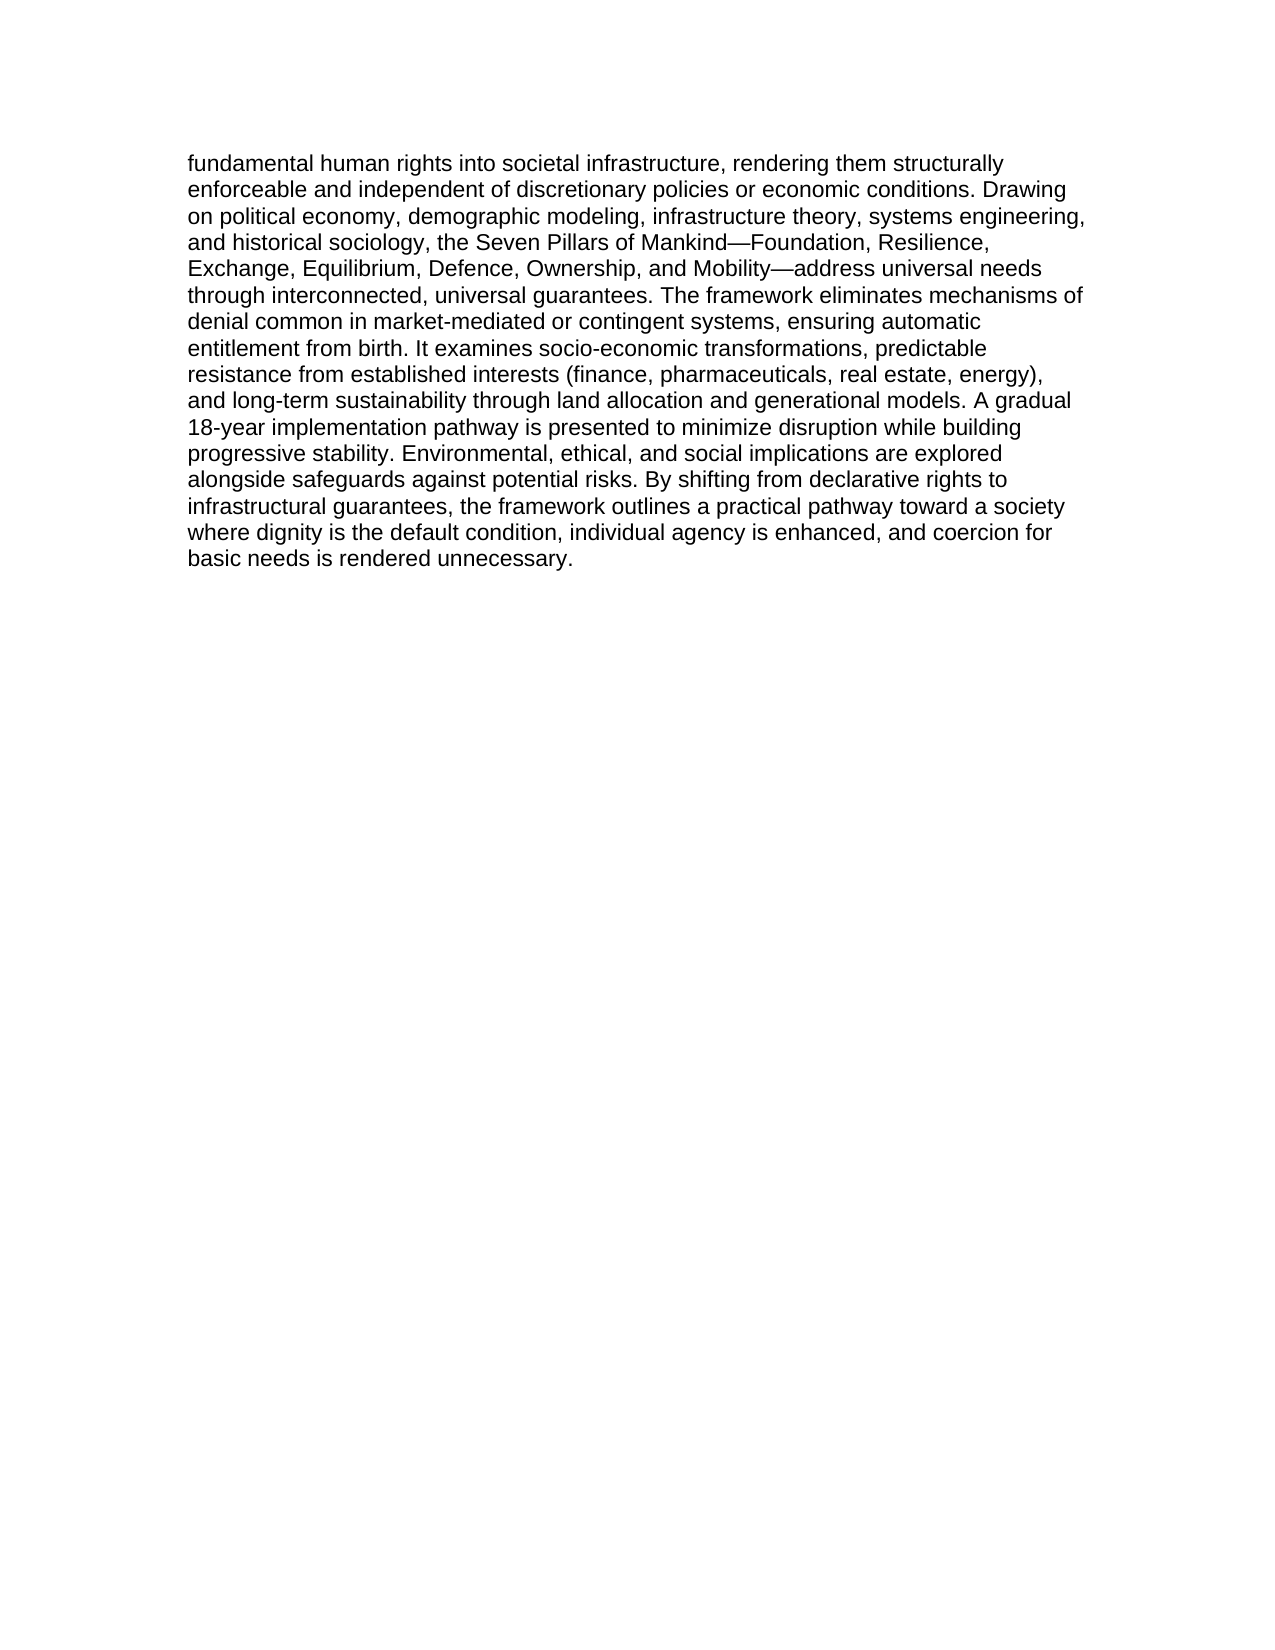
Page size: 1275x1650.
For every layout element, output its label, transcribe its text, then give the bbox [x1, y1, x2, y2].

text fundamental human rights into societal infrastructure, rendering them structurally enforceable and independent of discretionary policies or economic conditions. Drawing on political economy, demographic modeling, infrastructure theory, systems engineering, and historical sociology, the Seven Pillars of Mankind—Foundation, Resilience, Exchange, Equilibrium, Defence, Ownership, and Mobility—address universal needs through interconnected, universal guarantees. The framework eliminates mechanisms of denial common in market-mediated or contingent systems, ensuring automatic entitlement from birth. It examines socio-economic transformations, predictable resistance from established interests (finance, pharmaceuticals, real estate, energy), and long-term sustainability through land allocation and generational models. A gradual 18-year implementation pathway is presented to minimize disruption while building progressive stability. Environmental, ethical, and social implications are explored alongside safeguards against potential risks. By shifting from declarative rights to infrastructural guarantees, the framework outlines a practical pathway toward a society where dignity is the default condition, individual agency is enhanced, and coercion for basic needs is rendered unnecessary. [187, 150, 1087, 572]
